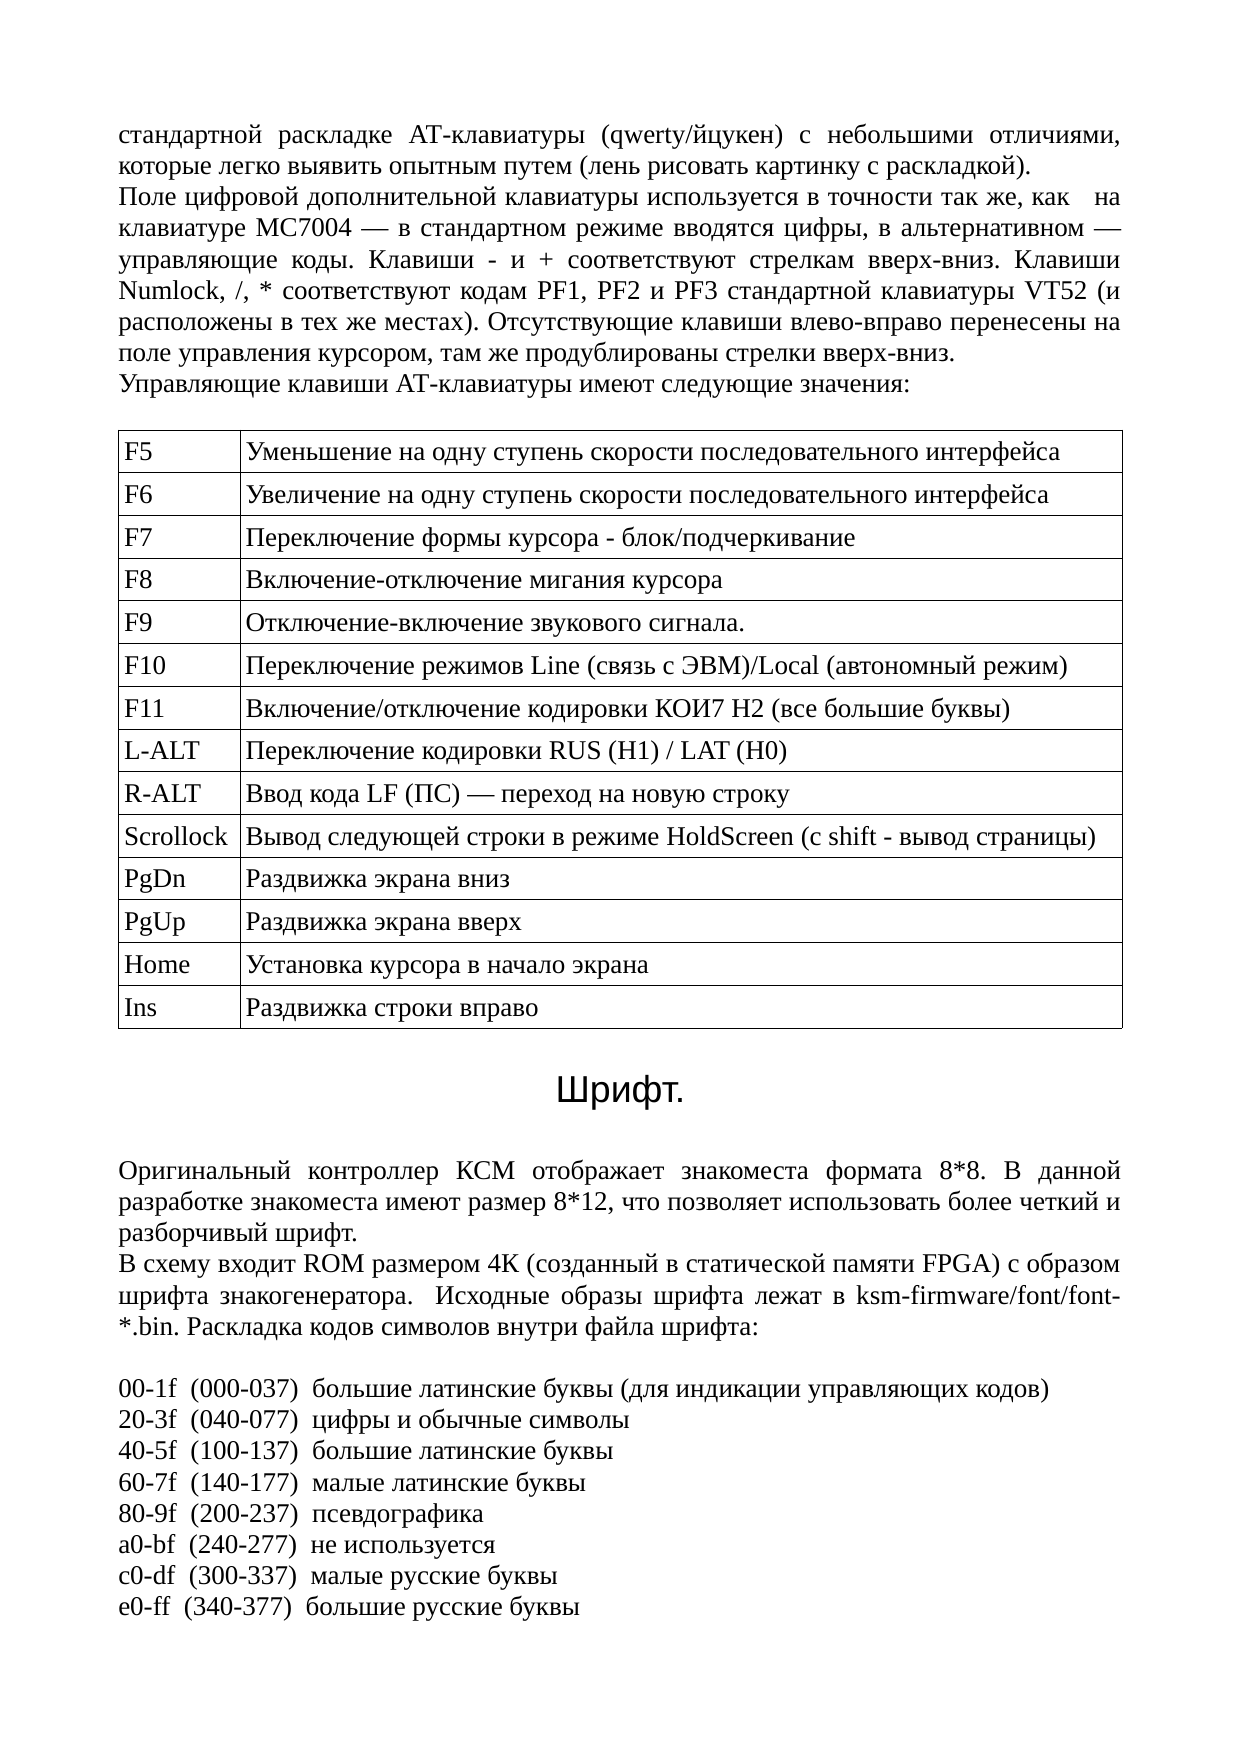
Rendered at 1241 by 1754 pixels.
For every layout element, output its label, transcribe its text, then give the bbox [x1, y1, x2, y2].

table_cell Переключение кодировки RUS (Н1) / LAT (Н0) [241, 730, 1122, 771]
text стандартной раскладке АТ-клавиатуры (qwerty/йцукен) с небольшими отличиями, которые легко выявить опытным путем (лень рисовать картинку с раскладкой). [118, 118, 1122, 180]
table_cell Ввод кода LF (ПС) — переход на новую строку [241, 772, 1122, 814]
table_cell F10 [119, 644, 240, 686]
table_cell Отключение-включение звукового сигнала. [241, 601, 1122, 643]
text 80-9f (200-237) псевдографика [118, 1497, 1122, 1528]
table_cell L-ALT [119, 730, 240, 771]
text e0-ff (340-377) большие русские буквы [118, 1590, 1122, 1621]
table_header F5 [119, 431, 240, 472]
table_cell Раздвижка экрана вверх [241, 900, 1122, 942]
table_cell Установка курсора в начало экрана [241, 943, 1122, 985]
text Управляющие клавиши АТ-клавиатуры имеют следующие значения: [118, 367, 1122, 398]
text 60-7f (140-177) малые латинские буквы [118, 1466, 1122, 1497]
table_cell Home [119, 943, 240, 985]
table_cell F8 [119, 559, 240, 600]
text 00-1f (000-037) большие латинские буквы (для индикации управляющих кодов) [118, 1372, 1122, 1403]
text a0-bf (240-277) не используется [118, 1528, 1122, 1559]
text В схему входит ROM размером 4К (созданный в статической памяти FPGA) с образом шрифта знакогенератора. Исходные образы шрифта лежат в ksm-firmware/font/font-*.bin. Раскладка кодов символов внутри файла шрифта: [118, 1248, 1122, 1341]
text c0-df (300-337) малые русские буквы [118, 1559, 1122, 1590]
table_cell F7 [119, 516, 240, 558]
table_cell Scrollock [119, 815, 240, 857]
table_cell Переключение формы курсора - блок/подчеркивание [241, 516, 1122, 558]
text 40-5f (100-137) большие латинские буквы [118, 1434, 1122, 1466]
table_cell F11 [119, 687, 240, 728]
table_cell Ins [119, 986, 240, 1027]
table_header Уменьшение на одну ступень скорости последовательного интерфейса [241, 431, 1122, 472]
table_cell Раздвижка строки вправо [241, 986, 1122, 1027]
text Оригинальный контроллер КСМ отображает знакоместа формата 8*8. В данной разработке знакоместа имеют размер 8*12, что позволяет использовать более четкий и разборчивый шрифт. [118, 1154, 1122, 1248]
table_cell Включение-отключение мигания курсора [241, 559, 1122, 600]
table_cell Увеличение на одну ступень скорости последовательного интерфейса [241, 473, 1122, 515]
table_cell PgDn [119, 858, 240, 899]
subtitle Шрифт. [118, 1067, 1122, 1111]
table_cell R-ALT [119, 772, 240, 814]
table_cell F9 [119, 601, 240, 643]
table_cell Включение/отключение кодировки КОИ7 Н2 (все большие буквы) [241, 687, 1122, 728]
table_cell PgUp [119, 900, 240, 942]
text Поле цифровой дополнительной клавиатуры используется в точности так же, как на клавиатуре МС7004 — в стандартном режиме вводятся цифры, в альтернативном — управляющие коды. Клавиши - и + соответствуют стрелкам вверх-вниз. Клавиши Numlock, /, * соответствуют кодам PF1, PF2 и PF3 стандартной клавиатуры VT52 (и расположены в тех же местах). Отсутствующие клавиши влево-вправо перенесены на поле управления курсором, там же продублированы стрелки вверх-вниз. [118, 180, 1122, 367]
text 20-3f (040-077) цифры и обычные символы [118, 1403, 1122, 1434]
table_cell Раздвижка экрана вниз [241, 858, 1122, 899]
table_cell Переключение режимов Line (связь с ЭВМ)/Local (автономный режим) [241, 644, 1122, 686]
table_cell Вывод следующей строки в режиме HoldScreen (с shift - вывод страницы) [241, 815, 1122, 857]
table_cell F6 [119, 473, 240, 515]
